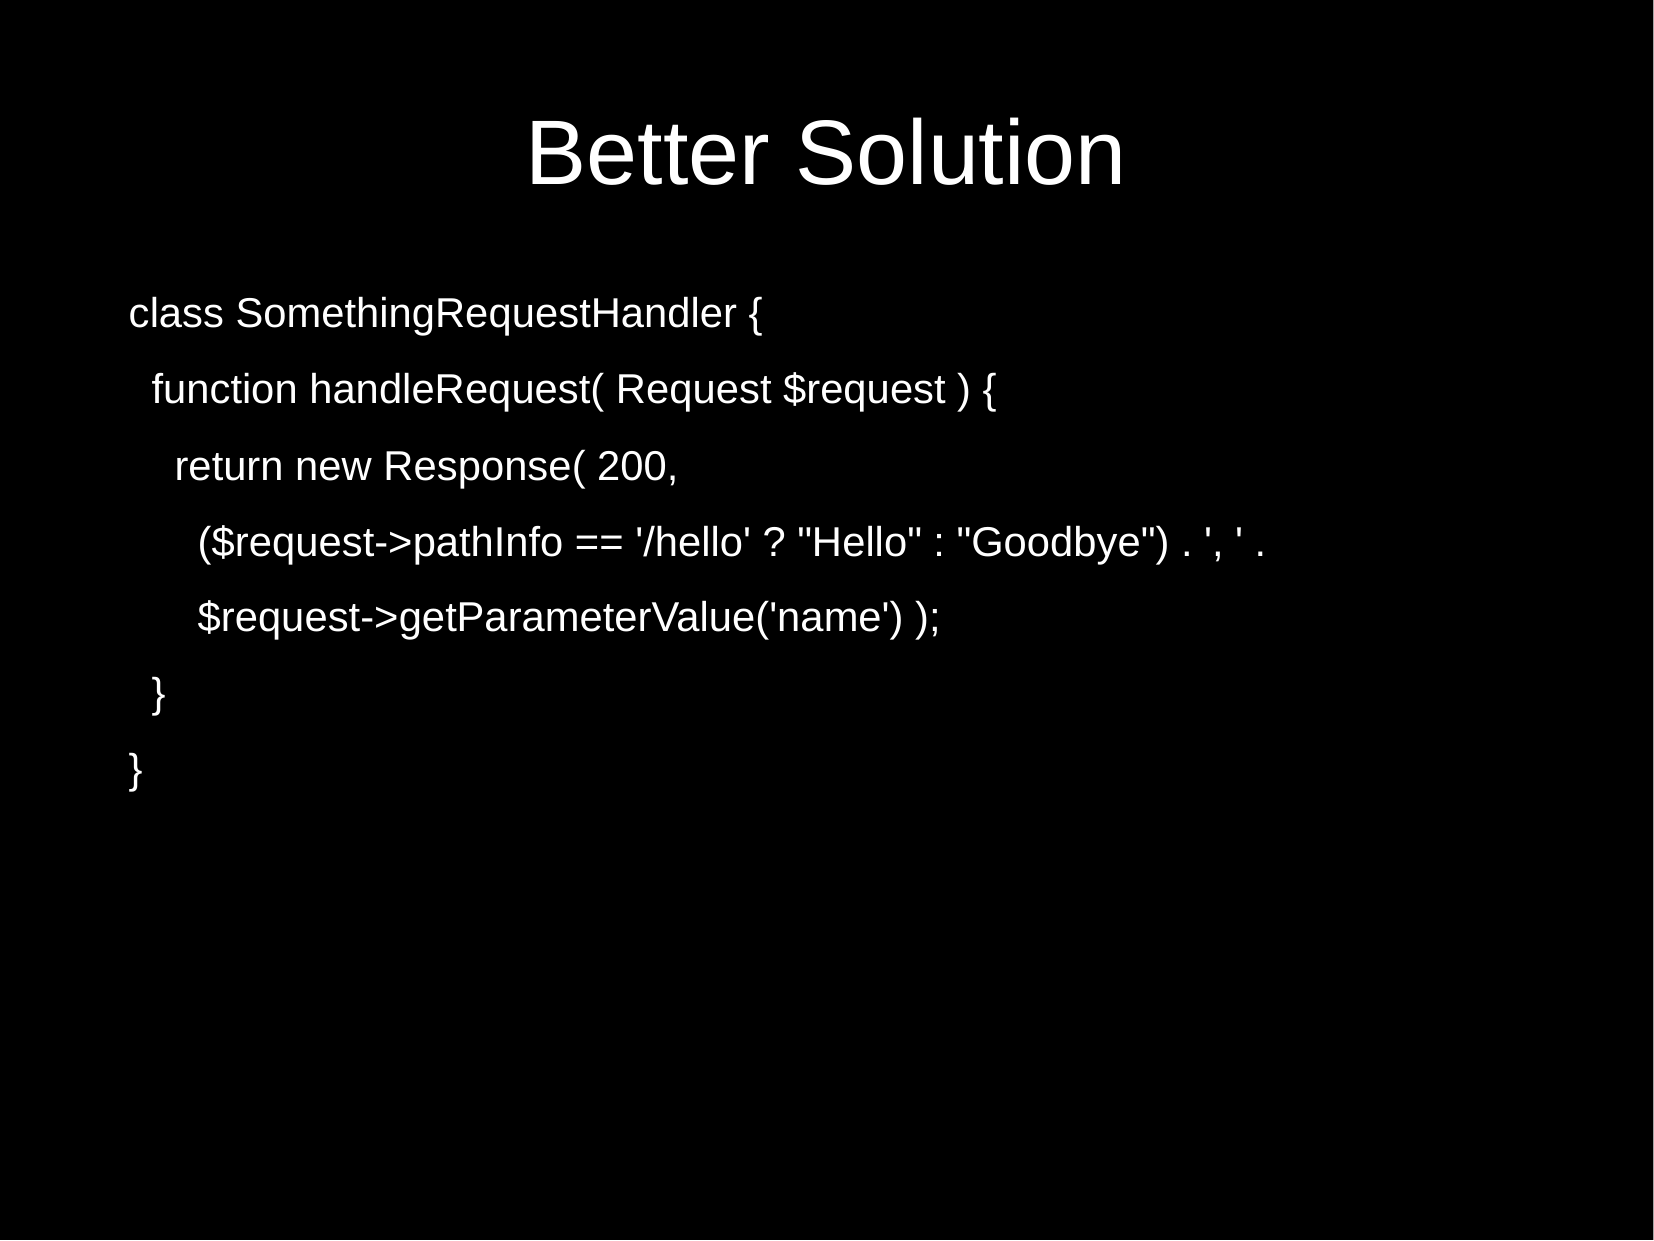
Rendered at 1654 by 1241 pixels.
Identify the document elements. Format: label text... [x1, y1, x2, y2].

title Better Solution [82, 49, 1571, 257]
list class SomethingRequestHandler { function handleRequest( Request $request ) { return new Response( 200, ($request->pathInfo == '/hello' ? "Hello" : "Goodbye") . ', ' . $request->getParameterValue('name') ); } } [82, 290, 1538, 1010]
